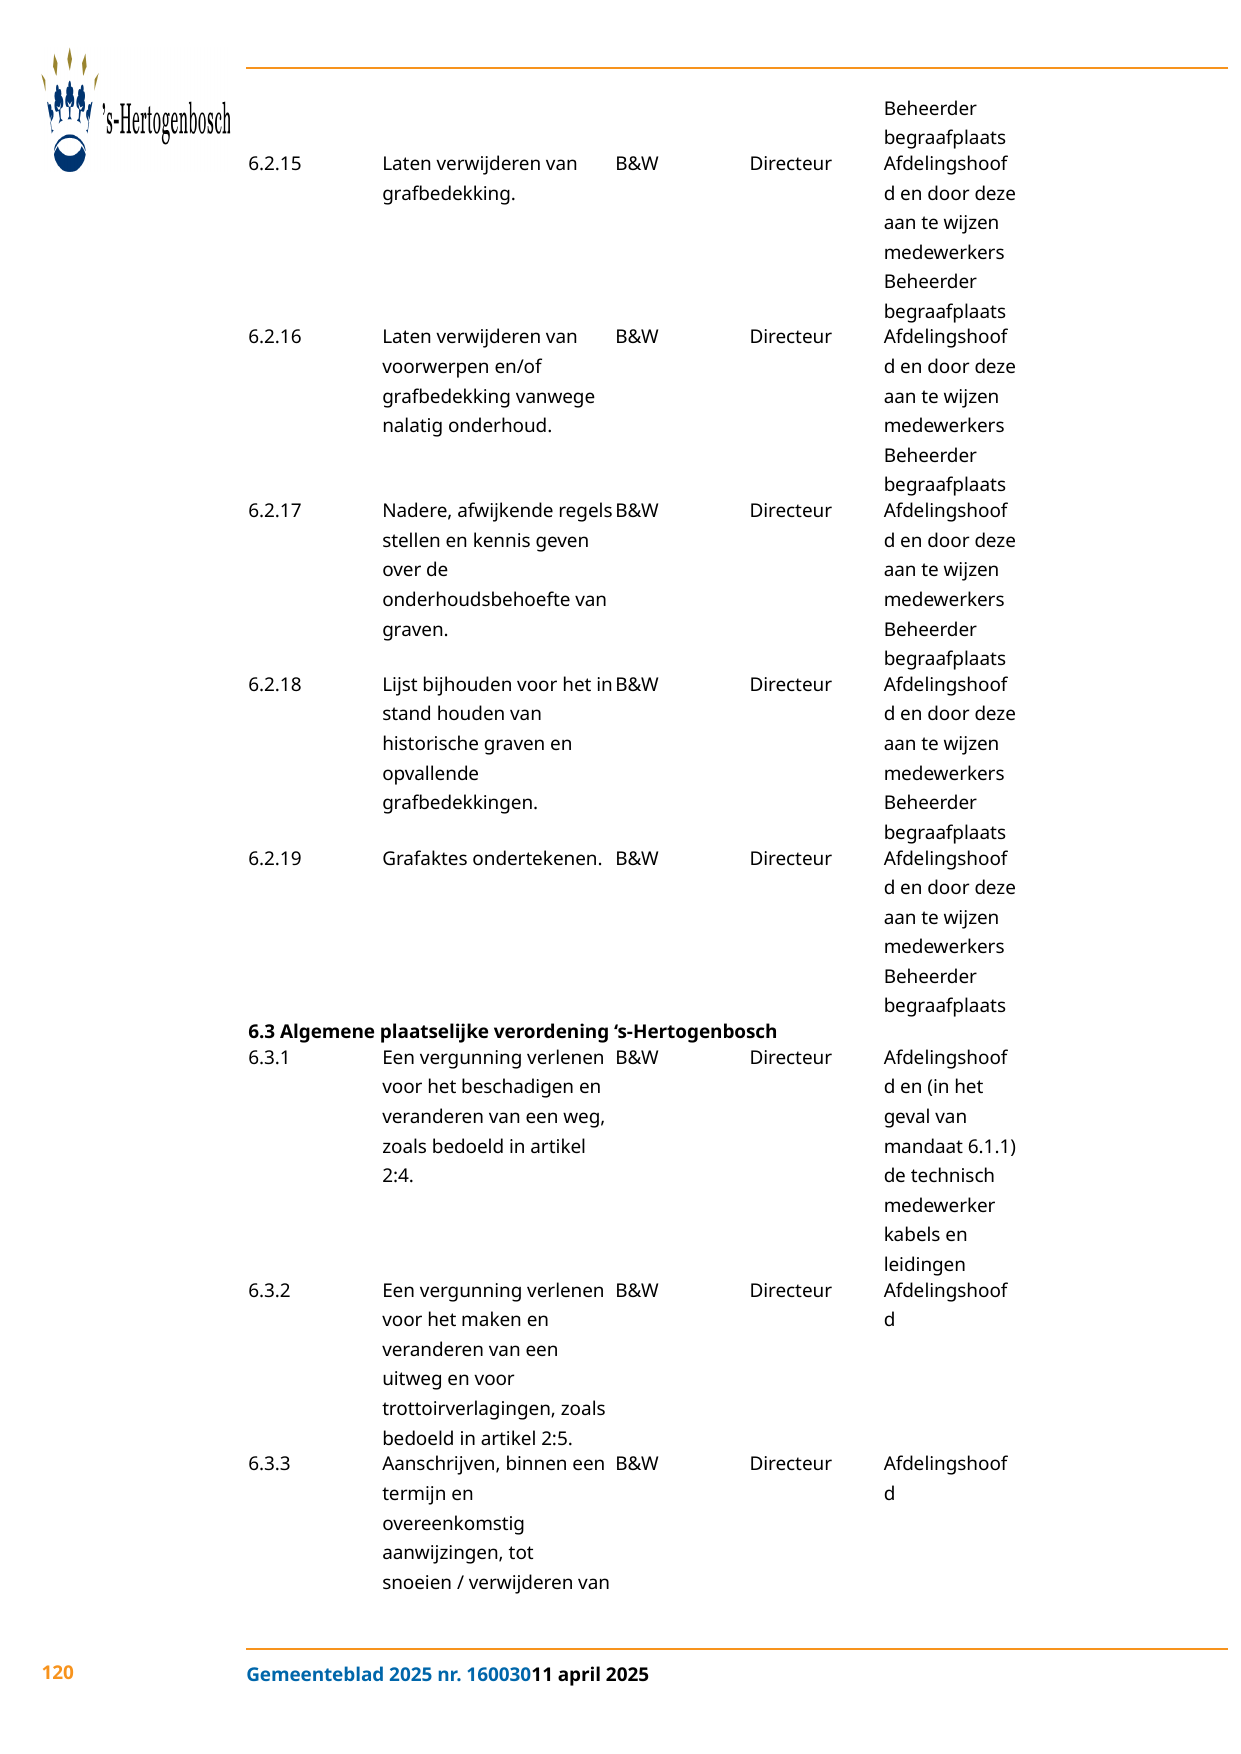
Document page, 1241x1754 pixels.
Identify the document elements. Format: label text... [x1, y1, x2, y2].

table_cell [1018, 671, 1152, 845]
table_cell [1018, 845, 1152, 1018]
table_cell Directeur [749, 150, 883, 324]
table_cell Directeur [749, 324, 883, 497]
table_cell 6.2.16 [248, 324, 382, 497]
table_cell B&W [615, 1451, 749, 1594]
table_cell Directeur [749, 671, 883, 845]
table_cell 6.3.1 [248, 1044, 382, 1277]
table_cell [1018, 1277, 1152, 1451]
table_cell [1018, 1451, 1152, 1594]
table_cell [615, 95, 749, 150]
table_cell B&W [615, 150, 749, 324]
table_cell Afdelingshoofd en door deze aan te wijzen medewerkers Beheerder begraafplaats [884, 845, 1017, 1018]
table_cell 6.2.17 [248, 498, 382, 671]
table_cell Laten verwijderen van grafbedekking. [382, 150, 615, 324]
table_cell B&W [615, 1044, 749, 1277]
table_cell [248, 95, 382, 150]
table_cell 6.3 Algemene plaatselijke verordening ‘s-Hertogenbosch [248, 1018, 1152, 1044]
table_cell Afdelingshoofd en (in het geval van mandaat 6.1.1) de technisch medewerker kabels en leidingen [884, 1044, 1017, 1277]
table_cell B&W [615, 324, 749, 497]
table_cell 6.3.2 [248, 1277, 382, 1451]
table_cell Afdelingshoofd en door deze aan te wijzen medewerkers Beheerder begraafplaats [884, 150, 1017, 324]
table_cell Directeur [749, 845, 883, 1018]
table_cell Afdelingshoofd en door deze aan te wijzen medewerkers Beheerder begraafplaats [884, 671, 1017, 845]
table_cell Beheerder begraafplaats [884, 95, 1017, 150]
table_cell Afdelingshoofd [884, 1451, 1017, 1594]
table_cell B&W [615, 845, 749, 1018]
table_cell [1018, 150, 1152, 324]
table_cell [1018, 95, 1152, 150]
picture [41, 47, 231, 172]
table_cell Aanschrijven, binnen een termijn en overeenkomstig aanwijzingen, tot snoeien / verwijderen van [382, 1451, 615, 1594]
table_cell Grafaktes ondertekenen. [382, 845, 615, 1018]
table_cell Nadere, afwijkende regels stellen en kennis geven over de onderhoudsbehoefte van graven. [382, 498, 615, 671]
table_cell Lijst bijhouden voor het in stand houden van historische graven en opvallende grafbedekkingen. [382, 671, 615, 845]
table_cell Directeur [749, 1451, 883, 1594]
table_cell 6.2.18 [248, 671, 382, 845]
table_cell [382, 95, 615, 150]
table_cell Directeur [749, 498, 883, 671]
table_cell [749, 95, 883, 150]
table_cell 6.3.3 [248, 1451, 382, 1594]
table_cell Afdelingshoofd en door deze aan te wijzen medewerkers Beheerder begraafplaats [884, 324, 1017, 497]
table_cell Directeur [749, 1044, 883, 1277]
table_cell B&W [615, 498, 749, 671]
table_cell [1018, 498, 1152, 671]
table_cell B&W [615, 671, 749, 845]
table_cell 6.2.19 [248, 845, 382, 1018]
table_cell [1018, 324, 1152, 497]
table_cell Afdelingshoofd en door deze aan te wijzen medewerkers Beheerder begraafplaats [884, 498, 1017, 671]
table_cell B&W [615, 1277, 749, 1451]
table_cell [1018, 1044, 1152, 1277]
table_cell Afdelingshoofd [884, 1277, 1017, 1451]
table_cell Een vergunning verlenen voor het beschadigen en veranderen van een weg, zoals bedoeld in artikel 2:4. [382, 1044, 615, 1277]
table_cell Een vergunning verlenen voor het maken en veranderen van een uitweg en voor trottoirverlagingen, zoals bedoeld in artikel 2:5. [382, 1277, 615, 1451]
table_cell Laten verwijderen van voorwerpen en/of grafbedekking vanwege nalatig onderhoud. [382, 324, 615, 497]
table_cell Directeur [749, 1277, 883, 1451]
table_cell 6.2.15 [248, 150, 382, 324]
